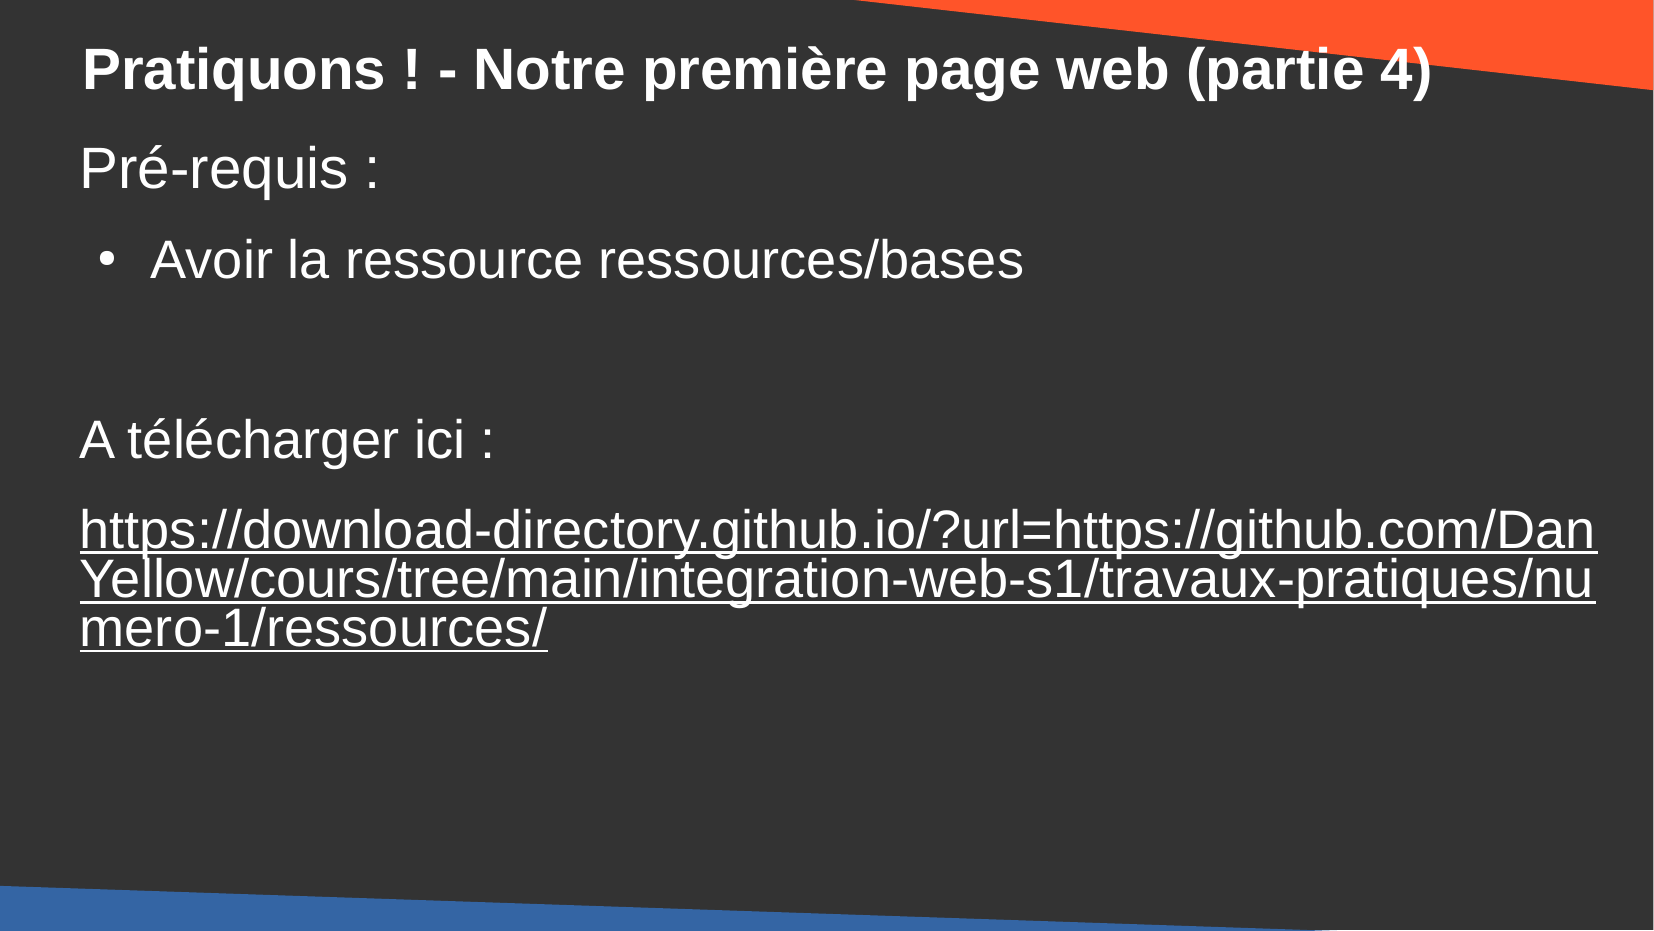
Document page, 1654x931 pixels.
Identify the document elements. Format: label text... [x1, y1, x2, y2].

title Pratiquons ! - Notre première page web (partie 4) [82, 37, 1571, 114]
text_box [854, 0, 1654, 91]
text_box [0, 885, 1337, 931]
list Pré-requis : Avoir la ressource ressources/bases A télécharger ici : https://download-directory.github.io/?url=https://github.com/DanYellow/cours/tree/main/integration-web-s1/travaux-pratiques/numero-1/ressources/ [79, 135, 1619, 721]
